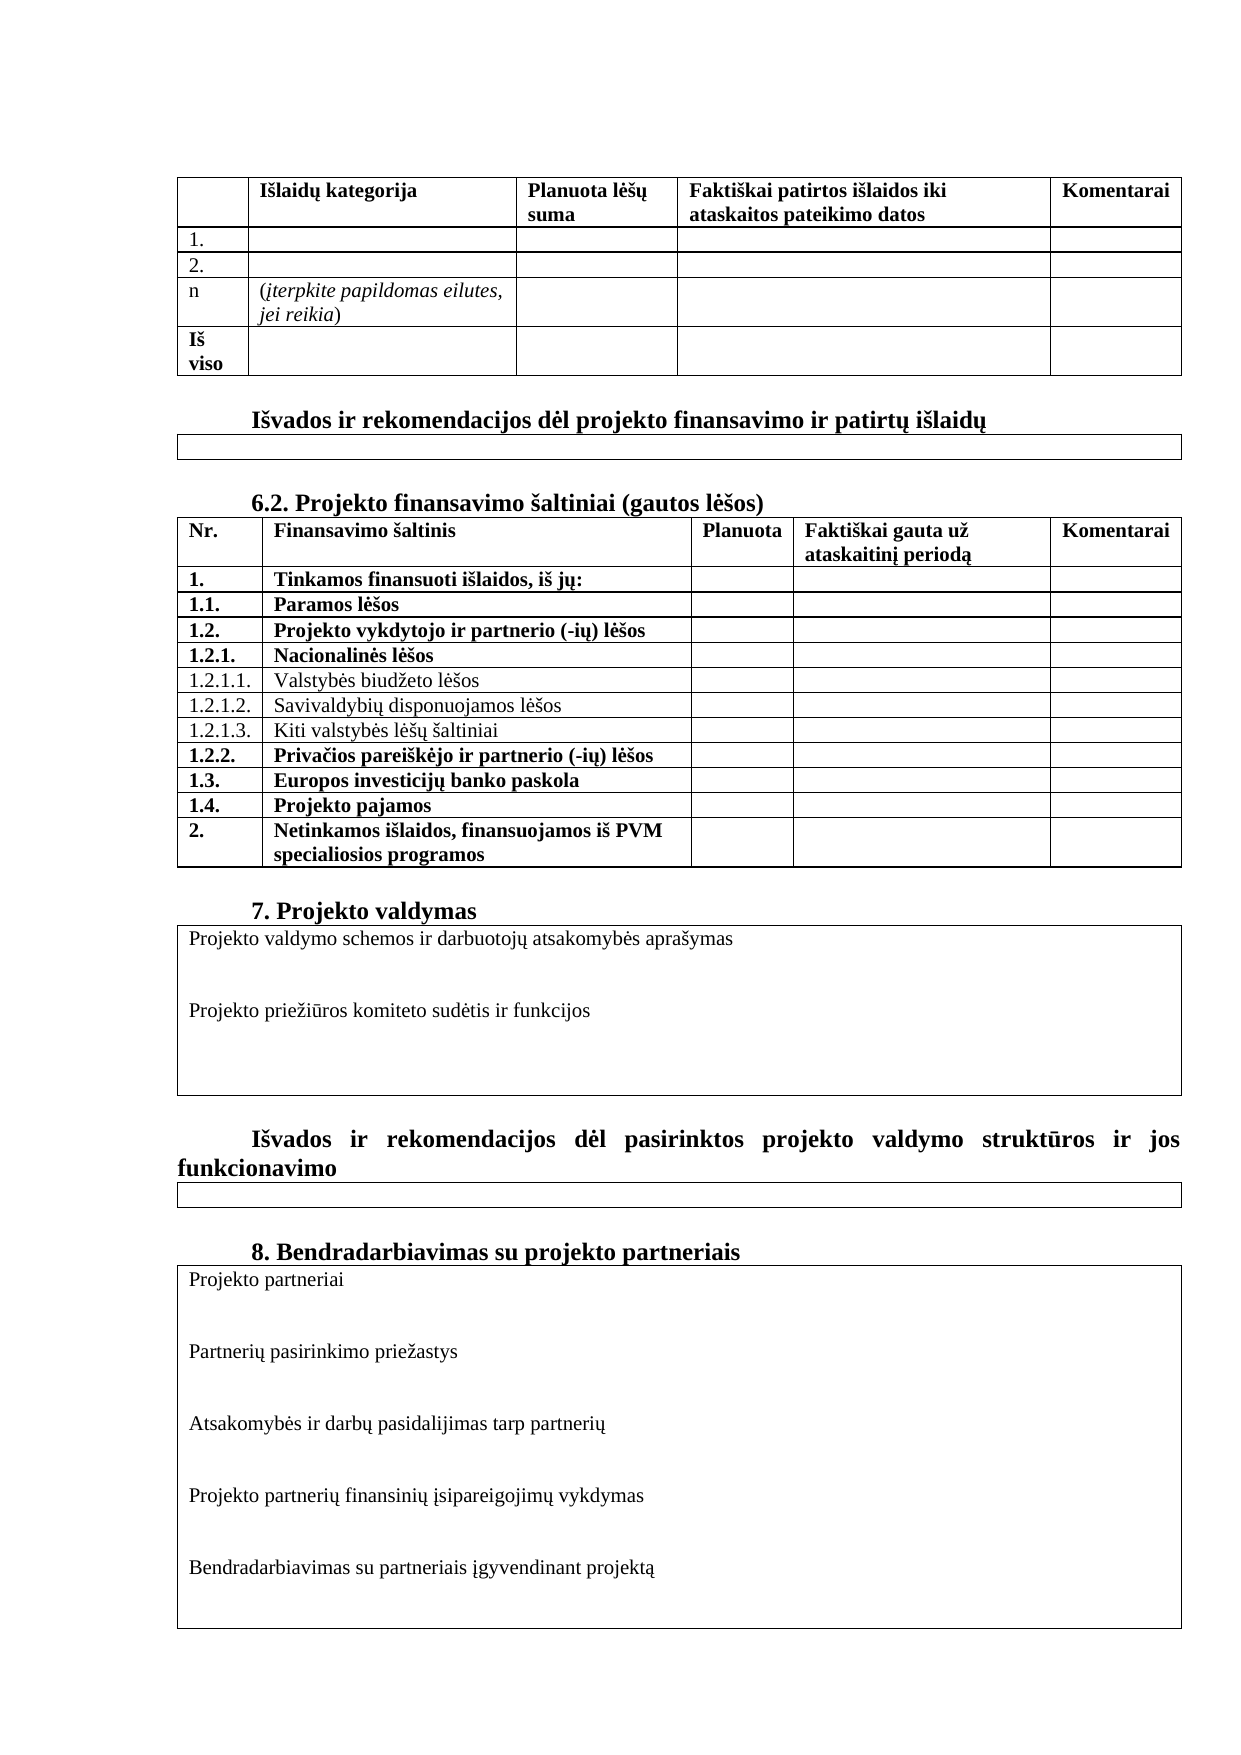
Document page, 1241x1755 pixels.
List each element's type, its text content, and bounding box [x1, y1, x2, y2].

table_cell Tinkamos finansuoti išlaidos, iš jų: [263, 567, 691, 591]
table_cell Iš viso [178, 327, 248, 375]
text Išvados ir rekomendacijos dėl pasirinktos projekto valdymo struktūros ir jos funkcionavimo [177, 1124, 1181, 1182]
table_cell [517, 278, 677, 326]
table_cell 1.2.1.2. [178, 693, 262, 717]
table_cell [692, 567, 793, 591]
table_cell [1051, 228, 1181, 251]
table_cell 2. [178, 253, 248, 277]
table_cell [692, 593, 793, 616]
table_cell [1051, 643, 1181, 667]
table_cell 1.2.1.3. [178, 718, 262, 742]
table_cell 1.3. [178, 768, 262, 792]
table_cell Europos investicijų banko paskola [263, 768, 691, 792]
table_cell 1. [178, 228, 248, 251]
table_cell Paramos lėšos [263, 593, 691, 616]
table_cell Valstybės biudžeto lėšos [263, 668, 691, 692]
table_cell [794, 643, 1050, 667]
table_cell 1.2.2. [178, 743, 262, 767]
table_header Faktiškai patirtos išlaidos iki ataskaitos pateikimo datos [678, 178, 1050, 226]
table_cell [1051, 693, 1181, 717]
table_cell [1051, 593, 1181, 616]
table_cell [692, 668, 793, 692]
table_cell [249, 228, 516, 251]
table_cell [517, 253, 677, 277]
table_cell Nacionalinės lėšos [263, 643, 691, 667]
table_cell 1. [178, 567, 262, 591]
table_cell 1.1. [178, 593, 262, 616]
table_cell 1.2.1.1. [178, 668, 262, 692]
table_cell [1051, 793, 1181, 817]
table_cell [794, 718, 1050, 742]
table_header Komentarai [1051, 518, 1181, 566]
table_cell [1051, 743, 1181, 767]
table_header Projekto valdymo schemos ir darbuotojų atsakomybės aprašymas Projekto priežiūros komiteto sudėtis ir funkcijos [178, 926, 1181, 1094]
table_cell [794, 768, 1050, 792]
table_cell [794, 593, 1050, 616]
table_cell [692, 743, 793, 767]
table_header Finansavimo šaltinis [263, 518, 691, 566]
table_cell [794, 668, 1050, 692]
table_cell [692, 818, 793, 866]
table_cell [678, 228, 1050, 251]
table_header Projekto partneriai Partnerių pasirinkimo priežastys Atsakomybės ir darbų pasidalijimas tarp partnerių Projekto partnerių finansinių įsipareigojimų vykdymas Bendradarbiavimas su partneriais įgyvendinant projektą [178, 1266, 1181, 1627]
table_cell [692, 643, 793, 667]
table_cell [794, 693, 1050, 717]
table_cell [1051, 278, 1181, 326]
table_cell [692, 618, 793, 642]
table_cell [794, 818, 1050, 866]
table_cell [249, 253, 516, 277]
table_cell [678, 253, 1050, 277]
table_cell [1051, 327, 1181, 375]
table_cell [678, 278, 1050, 326]
table_cell n [178, 278, 248, 326]
table_cell [1051, 618, 1181, 642]
table_cell Privačios pareiškėjo ir partnerio (-ių) lėšos [263, 743, 691, 767]
table_cell Kiti valstybės lėšų šaltiniai [263, 718, 691, 742]
table_header Planuota lėšų suma [517, 178, 677, 226]
text 6.2. Projekto finansavimo šaltiniai (gautos lėšos) [177, 488, 1181, 517]
table_header Faktiškai gauta už ataskaitinį periodą [794, 518, 1050, 566]
table_cell [692, 693, 793, 717]
table_header [178, 435, 1181, 458]
table_header Planuota [692, 518, 793, 566]
table_cell [1051, 718, 1181, 742]
text 8. Bendradarbiavimas su projekto partneriais [177, 1237, 1181, 1265]
table_cell Projekto vykdytojo ir partnerio (-ių) lėšos [263, 618, 691, 642]
table_cell [692, 793, 793, 817]
table_cell [1051, 567, 1181, 591]
table_cell [517, 228, 677, 251]
table_cell [794, 793, 1050, 817]
table_header Nr. [178, 518, 262, 566]
table_cell [794, 567, 1050, 591]
table_cell [794, 743, 1050, 767]
table_cell [1051, 668, 1181, 692]
table_cell Projekto pajamos [263, 793, 691, 817]
table_header [178, 1183, 1181, 1207]
table_cell 1.4. [178, 793, 262, 817]
table_cell [1051, 818, 1181, 866]
table_cell (įterpkite papildomas eilutes, jei reikia) [249, 278, 516, 326]
table_header [178, 178, 248, 226]
table_header Komentarai [1051, 178, 1181, 226]
table_cell [1051, 768, 1181, 792]
table_cell [794, 618, 1050, 642]
table_cell [249, 327, 516, 375]
text 7. Projekto valdymas [177, 896, 1181, 925]
table_cell 1.2.1. [178, 643, 262, 667]
table_cell [678, 327, 1050, 375]
table_cell Savivaldybių disponuojamos lėšos [263, 693, 691, 717]
table_cell [517, 327, 677, 375]
table_cell 2. [178, 818, 262, 866]
text Išvados ir rekomendacijos dėl projekto finansavimo ir patirtų išlaidų [177, 405, 1181, 433]
table_header Išlaidų kategorija [249, 178, 516, 226]
table_cell Netinkamos išlaidos, finansuojamos iš PVM specialiosios programos [263, 818, 691, 866]
table_cell [1051, 253, 1181, 277]
table_cell 1.2. [178, 618, 262, 642]
table_cell [692, 768, 793, 792]
table_cell [692, 718, 793, 742]
